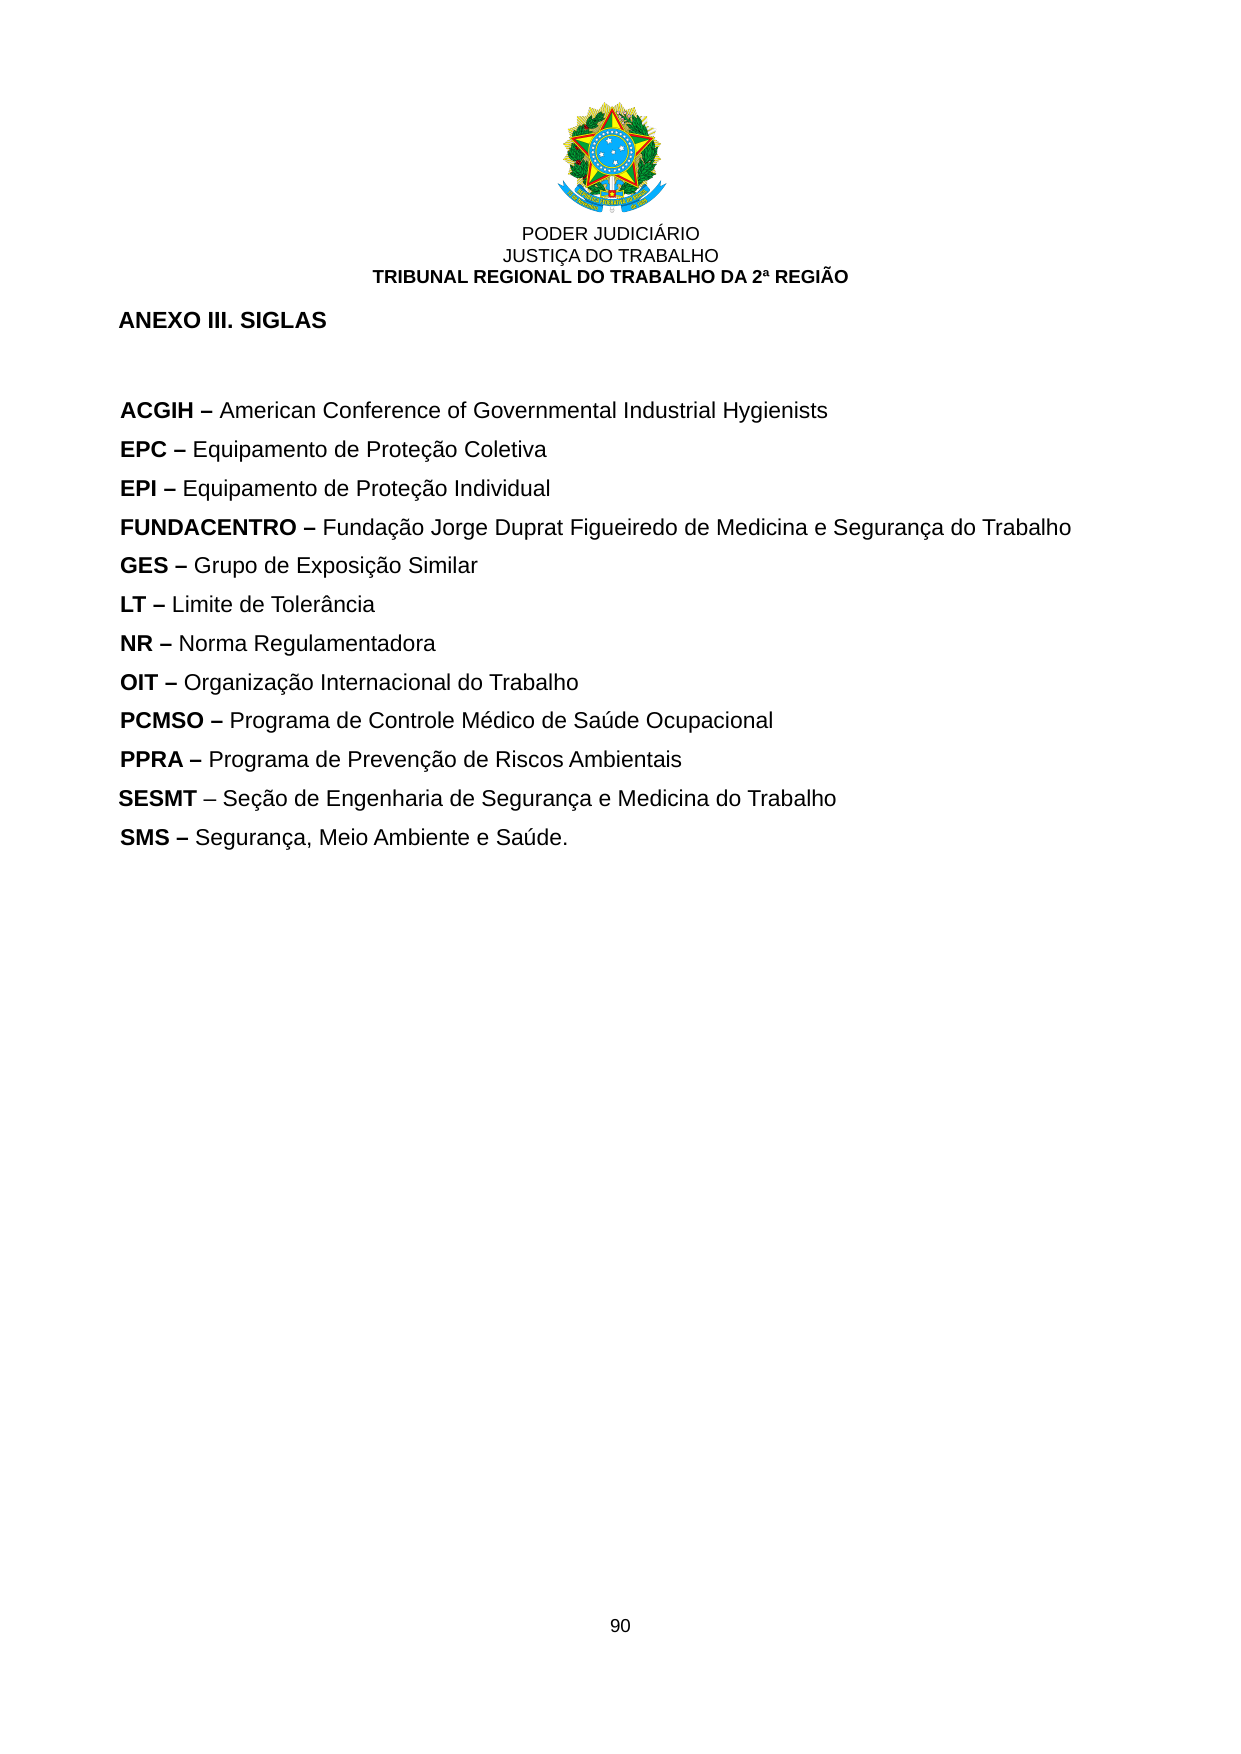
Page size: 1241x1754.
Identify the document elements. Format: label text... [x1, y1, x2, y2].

text OIT – Organização Internacional do Trabalho [120, 668, 1122, 695]
text PPRA – Programa de Prevenção de Riscos Ambientais [120, 746, 1122, 772]
text FUNDACENTRO – Fundação Jorge Duprat Figueiredo de Medicina e Segurança do Trabalho [120, 513, 1122, 540]
text EPC – Equipamento de Proteção Coletiva [120, 436, 1122, 462]
text SMS – Segurança, Meio Ambiente e Saúde. [120, 823, 1122, 850]
subtitle ANEXO III. SIGLAS [118, 307, 1122, 333]
text SESMT – Seção de Engenharia de Segurança e Medicina do Trabalho [118, 785, 1122, 811]
text ACGIH – American Conference of Governmental Industrial Hygienists [120, 397, 1122, 424]
text PCMSO – Programa de Controle Médico de Saúde Ocupacional [120, 707, 1122, 734]
text NR – Norma Regulamentadora [120, 630, 1122, 656]
text EPI – Equipamento de Proteção Individual [120, 475, 1122, 501]
text LT – Limite de Tolerância [120, 591, 1122, 617]
text GES – Grupo de Exposição Similar [120, 552, 1122, 579]
